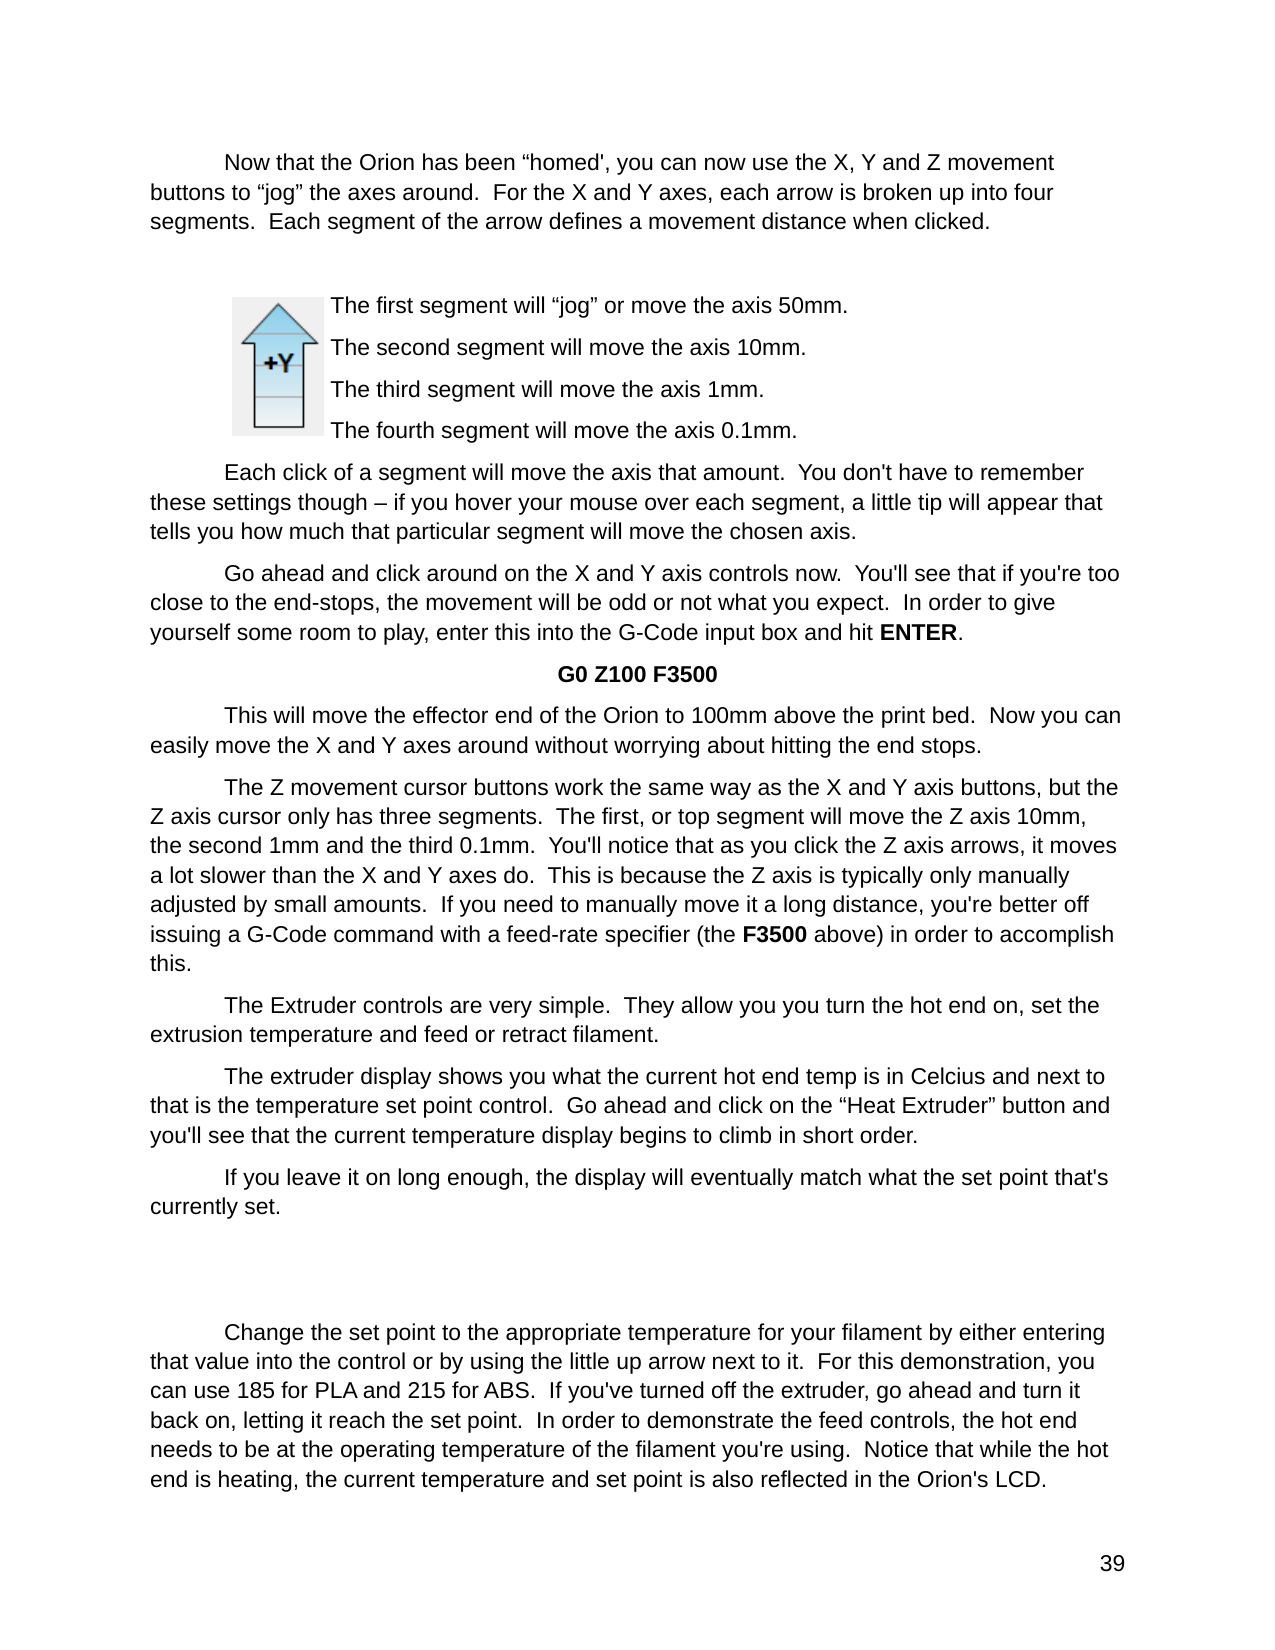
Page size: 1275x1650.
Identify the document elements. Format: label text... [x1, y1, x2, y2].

text The fourth segment will move the axis 0.1mm. [150, 418, 1125, 444]
text If you leave it on long enough, the display will eventually match what the set point that's currently set. [150, 1164, 1125, 1219]
text [150, 376, 232, 402]
text The extruder display shows you what the current hot end temp is in Celcius and next to that is the temperature set point control. Go ahead and click on the “Heat Extruder” button and you'll see that the current temperature display begins to climb in short order. [150, 1064, 1125, 1148]
text G0 Z100 F3500 [150, 661, 1125, 687]
text The second segment will move the axis 10mm. [325, 334, 1125, 360]
text Change the set point to the appropriate temperature for your filament by either entering that value into the control or by using the little up arrow next to it. For this demonstration, you can use 185 for PLA and 215 for ABS. If you've turned off the extruder, go ahead and turn it back on, letting it reach the set point. In order to demonstrate the feed controls, the hot end needs to be at the operating temperature of the filament you're using. Notice that while the hot end is heating, the current temperature and set point is also reflected in the Orion's LCD. [150, 1319, 1125, 1492]
text This will move the effector end of the Orion to 100mm above the print bed. Now you can easily move the X and Y axes around without worrying about hitting the end stops. [150, 703, 1125, 758]
text Each click of a segment will move the axis that amount. You don't have to remember these settings though – if you hover your mouse over each segment, a little tip will appear that tells you how much that particular segment will move the chosen axis. [150, 460, 1125, 544]
text The first segment will “jog” or move the axis 50mm. [150, 292, 1125, 318]
picture [232, 297, 325, 436]
text Now that the Orion has been “homed', you can now use the X, Y and Z movement buttons to “jog” the axes around. For the X and Y axes, each arrow is broken up into four segments. Each segment of the arrow defines a movement distance when clicked. [150, 150, 1125, 234]
text The Z movement cursor buttons work the same way as the X and Y axis buttons, but the Z axis cursor only has three segments. The first, or top segment will move the Z axis 10mm, the second 1mm and the third 0.1mm. You'll notice that as you click the Z axis arrows, it moves a lot slower than the X and Y axes do. This is because the Z axis is typically only manually adjusted by small amounts. If you need to manually move it a long distance, you're better off issuing a G-Code command with a feed-rate specifier (the F3500 above) in order to accomplish this. [150, 774, 1125, 976]
text The third segment will move the axis 1mm. [325, 376, 1125, 402]
text The Extruder controls are very simple. They allow you you turn the hot end on, set the extrusion temperature and feed or retract filament. [150, 992, 1125, 1047]
text Go ahead and click around on the X and Y axis controls now. You'll see that if you're too close to the end-stops, the movement will be odd or not what you expect. In order to give yourself some room to play, enter this into the G-Code input box and hit ENTER. [150, 561, 1125, 645]
text [150, 334, 232, 360]
